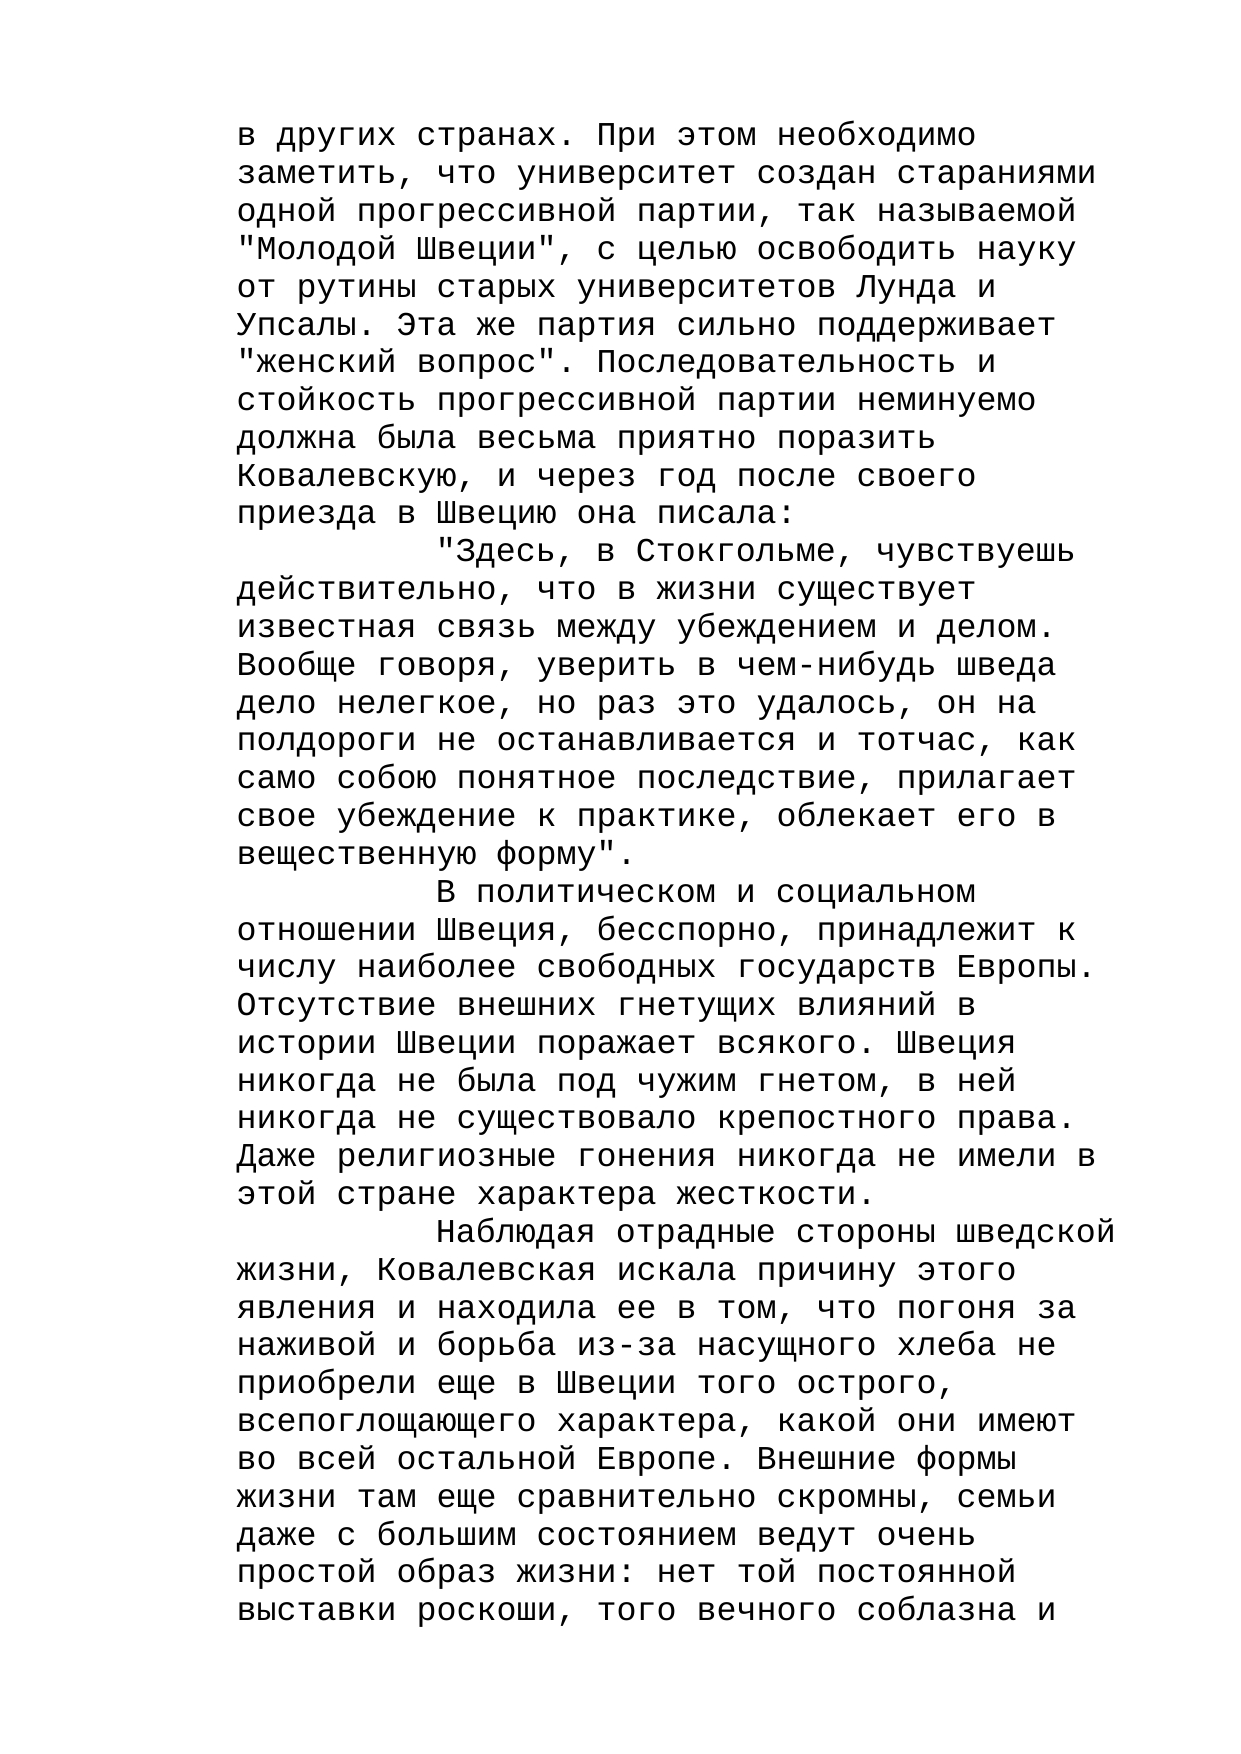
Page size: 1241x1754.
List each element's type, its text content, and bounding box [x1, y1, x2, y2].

text в других странах. При этом необходимо заметить, что университет создан стараниями одной прогрессивной партии, так называемой "Молодой Швеции", с целью освободить науку от рутины старых университетов Лунда и Упсалы. Эта же партия сильно поддерживает "женский вопрос". Последовательность и стойкость прогрессивной партии неминуемо должна была весьма приятно поразить Ковалевскую, и через год после своего приезда в Швецию она писала: [236, 118, 1122, 534]
text Наблюдая отрадные стороны шведской жизни, Ковалевская искала причину этого явления и находила ее в том, что погоня за наживой и борьба из-за насущного хлеба не приобрели еще в Швеции того острого, всепоглощающего характера, какой они имеют во всей остальной Европе. Внешние формы жизни там еще сравнительно скромны, семьи даже с большим состоянием ведут очень простой образ жизни: нет той постоянной выставки роскоши, того вечного соблазна и [236, 1215, 1122, 1631]
text "Здесь, в Стокгольме, чувствуешь действительно, что в жизни существует известная связь между убеждением и делом. Вообще говоря, уверить в чем-нибудь шведа дело нелегкое, но раз это удалось, он на полдороги не останавливается и тотчас, как само собою понятное последствие, прилагает свое убеждение к практике, облекает его в вещественную форму". [236, 534, 1122, 874]
text В политическом и социальном отношении Швеция, бесспорно, принадлежит к числу наиболее свободных государств Европы. Отсутствие внешних гнетущих влияний в истории Швеции поражает всякого. Швеция никогда не была под чужим гнетом, в ней никогда не существовало крепостного права. Даже религиозные гонения никогда не имели в этой стране характера жесткости. [236, 874, 1122, 1215]
